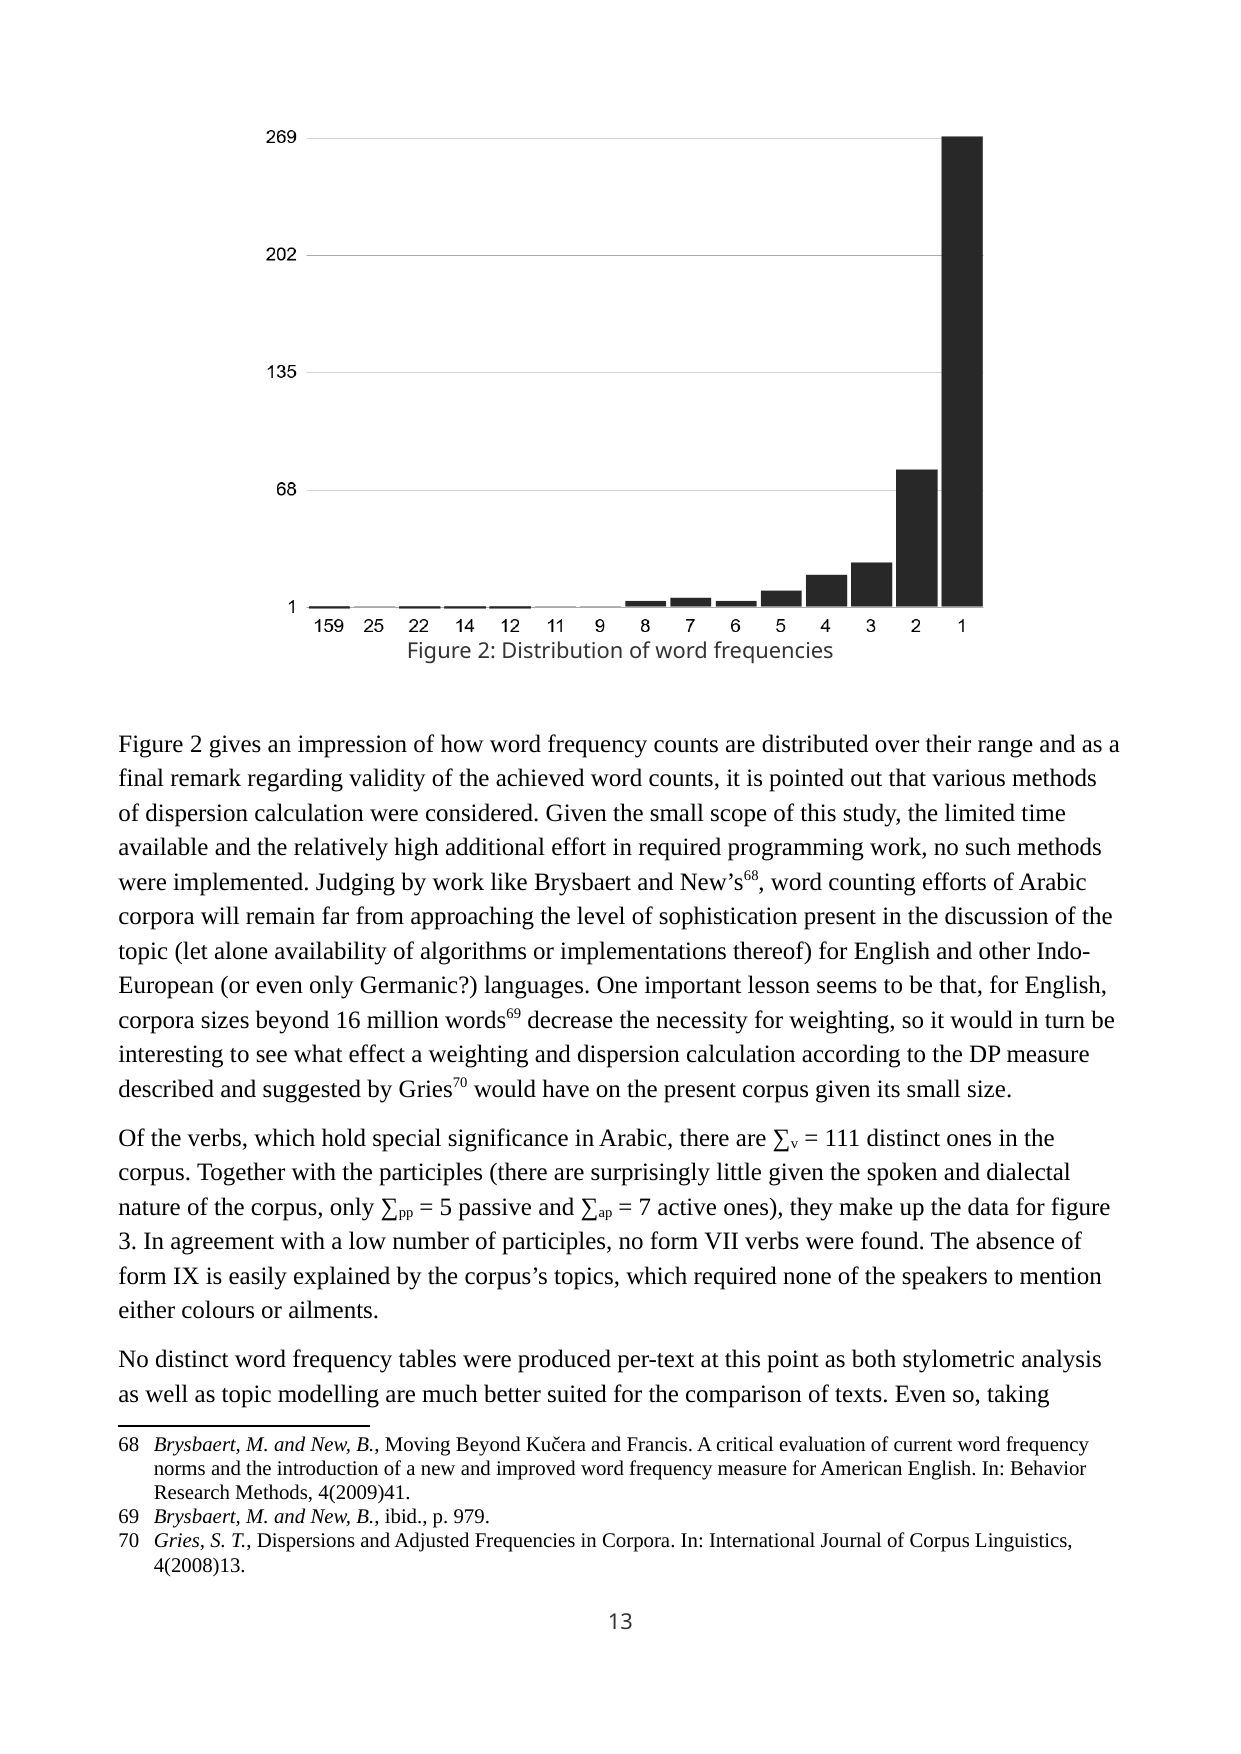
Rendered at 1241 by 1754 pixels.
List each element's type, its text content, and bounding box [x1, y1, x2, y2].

text Of the verbs, which hold special significance in Arabic, there are ∑v = 111 distinct ones in the corpus. Together with the participles (there are surprisingly little given the spoken and dialectal nature of the corpus, only ∑pp = 5 passive and ∑ap = 7 active ones), they make up the data for figure 3. In agreement with a low number of participles, no form VII verbs were found. The absence of form IX is easily explained by the corpus’s topics, which required none of the speakers to mention either colours or ailments. [118, 1123, 1122, 1324]
text Gries, S. T., Dispersions and Adjusted Frequencies in Corpora. In: International Journal of Corpus Linguistics, 4(2008)13. [118, 1528, 1122, 1577]
text Brysbaert, M. and New, B., Moving Beyond Kučera and Francis. A critical evaluation of current word frequency norms and the introduction of a new and improved word frequency measure for American English. In: Behavior Research Methods, 4(2009)41. [118, 1432, 1122, 1504]
picture [257, 118, 984, 636]
text No distinct word frequency tables were produced per-text at this point as both stylometric analysis as well as topic modelling are much better suited for the comparison of texts. Even so, taking [118, 1344, 1122, 1408]
text Brysbaert, M. and New, B., ibid., p. 979. [118, 1504, 1122, 1528]
text Figure 2: Distribution of word frequencies [257, 636, 983, 665]
text Figure 2 gives an impression of how word frequency counts are distributed over their range and as a final remark regarding validity of the achieved word counts, it is pointed out that various methods of dispersion calculation were considered. Given the small scope of this study, the limited time available and the relatively high additional effort in required programming work, no such methods were implemented. Judging by work like Brysbaert and New’s, word counting efforts of Arabic corpora will remain far from approaching the level of sophistication present in the discussion of the topic (let alone availability of algorithms or implementations thereof) for English and other Indo-European (or even only Germanic?) languages. One important lesson seems to be that, for English, corpora sizes beyond 16 million words decrease the necessity for weighting, so it would in turn be interesting to see what effect a weighting and dispersion calculation according to the DP measure described and suggested by Gries would have on the present corpus given its small size. [118, 729, 1122, 1103]
